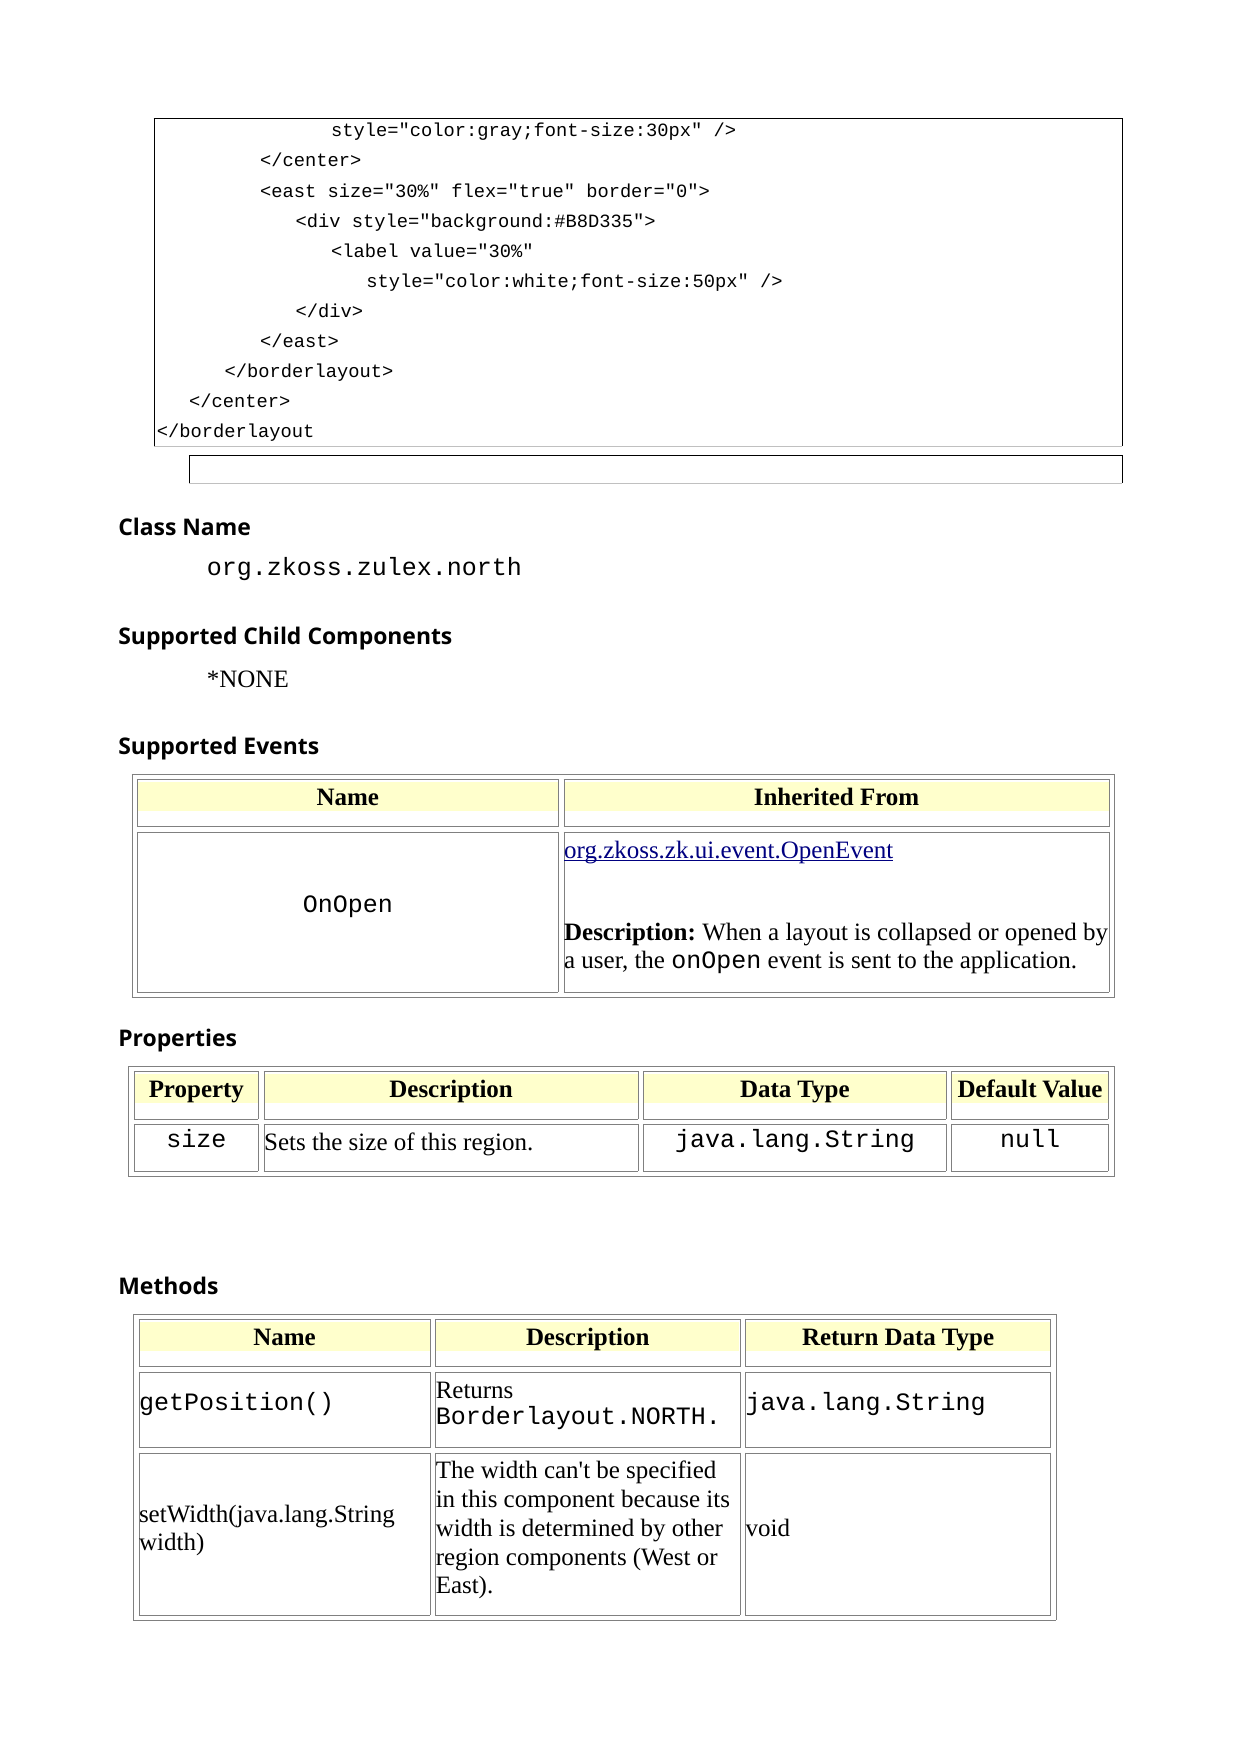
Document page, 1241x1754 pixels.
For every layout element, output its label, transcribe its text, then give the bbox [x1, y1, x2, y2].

table_cell setWidth(java.lang.String width) [136, 1447, 433, 1615]
table_cell org.zkoss.zk.ui.event.OpenEvent Description: When a layout is collapsed or opened by a user, the onOpen event is sent to the application. [561, 826, 1112, 992]
subtitle Methods [118, 1270, 1122, 1301]
table_header Property [131, 1067, 261, 1118]
table_header Description [433, 1315, 742, 1366]
text org.zkoss.zulex.north [207, 554, 1122, 583]
table_cell size [131, 1119, 261, 1171]
subtitle Properties [118, 1022, 1122, 1053]
text <east size="30%" flex="true" border="0"> [155, 178, 1122, 203]
table_header Description [261, 1067, 641, 1118]
table_cell null [949, 1119, 1111, 1171]
table_header Name [136, 1315, 433, 1366]
subtitle Supported Events [118, 730, 1122, 761]
text </div> [155, 299, 1122, 323]
table_cell Returns Borderlayout.NORTH. [433, 1366, 742, 1447]
table_header Name [134, 775, 561, 826]
table_header Data Type [641, 1067, 948, 1118]
table_header Inherited From [561, 775, 1112, 826]
text </center> [155, 148, 1122, 172]
subtitle Supported Child Components [118, 620, 1122, 651]
text </borderlayout [155, 419, 1122, 446]
table_cell java.lang.String [743, 1366, 1053, 1447]
table_cell The width can't be specified in this component because its width is determined by other region components (West or East). [433, 1447, 742, 1615]
text </borderlayout> [155, 359, 1122, 383]
table_cell OnOpen [134, 826, 561, 992]
table_cell Sets the size of this region. [261, 1119, 641, 1171]
text </center> [155, 389, 1122, 413]
table_cell getPosition() [136, 1366, 433, 1447]
table_header Default Value [949, 1067, 1111, 1118]
text style="color:white;font-size:50px" /> [155, 269, 1122, 293]
table_header Return Data Type [743, 1315, 1053, 1366]
table_cell java.lang.String [641, 1119, 948, 1171]
subtitle Class Name [118, 511, 1122, 542]
table_cell void [743, 1447, 1053, 1615]
text *NONE [207, 664, 1122, 693]
text style="color:gray;font-size:30px" /> [155, 119, 1122, 142]
text <div style="background:#B8D335"> [155, 208, 1122, 233]
text <label value="30%" [155, 238, 1122, 263]
text </east> [155, 329, 1122, 353]
